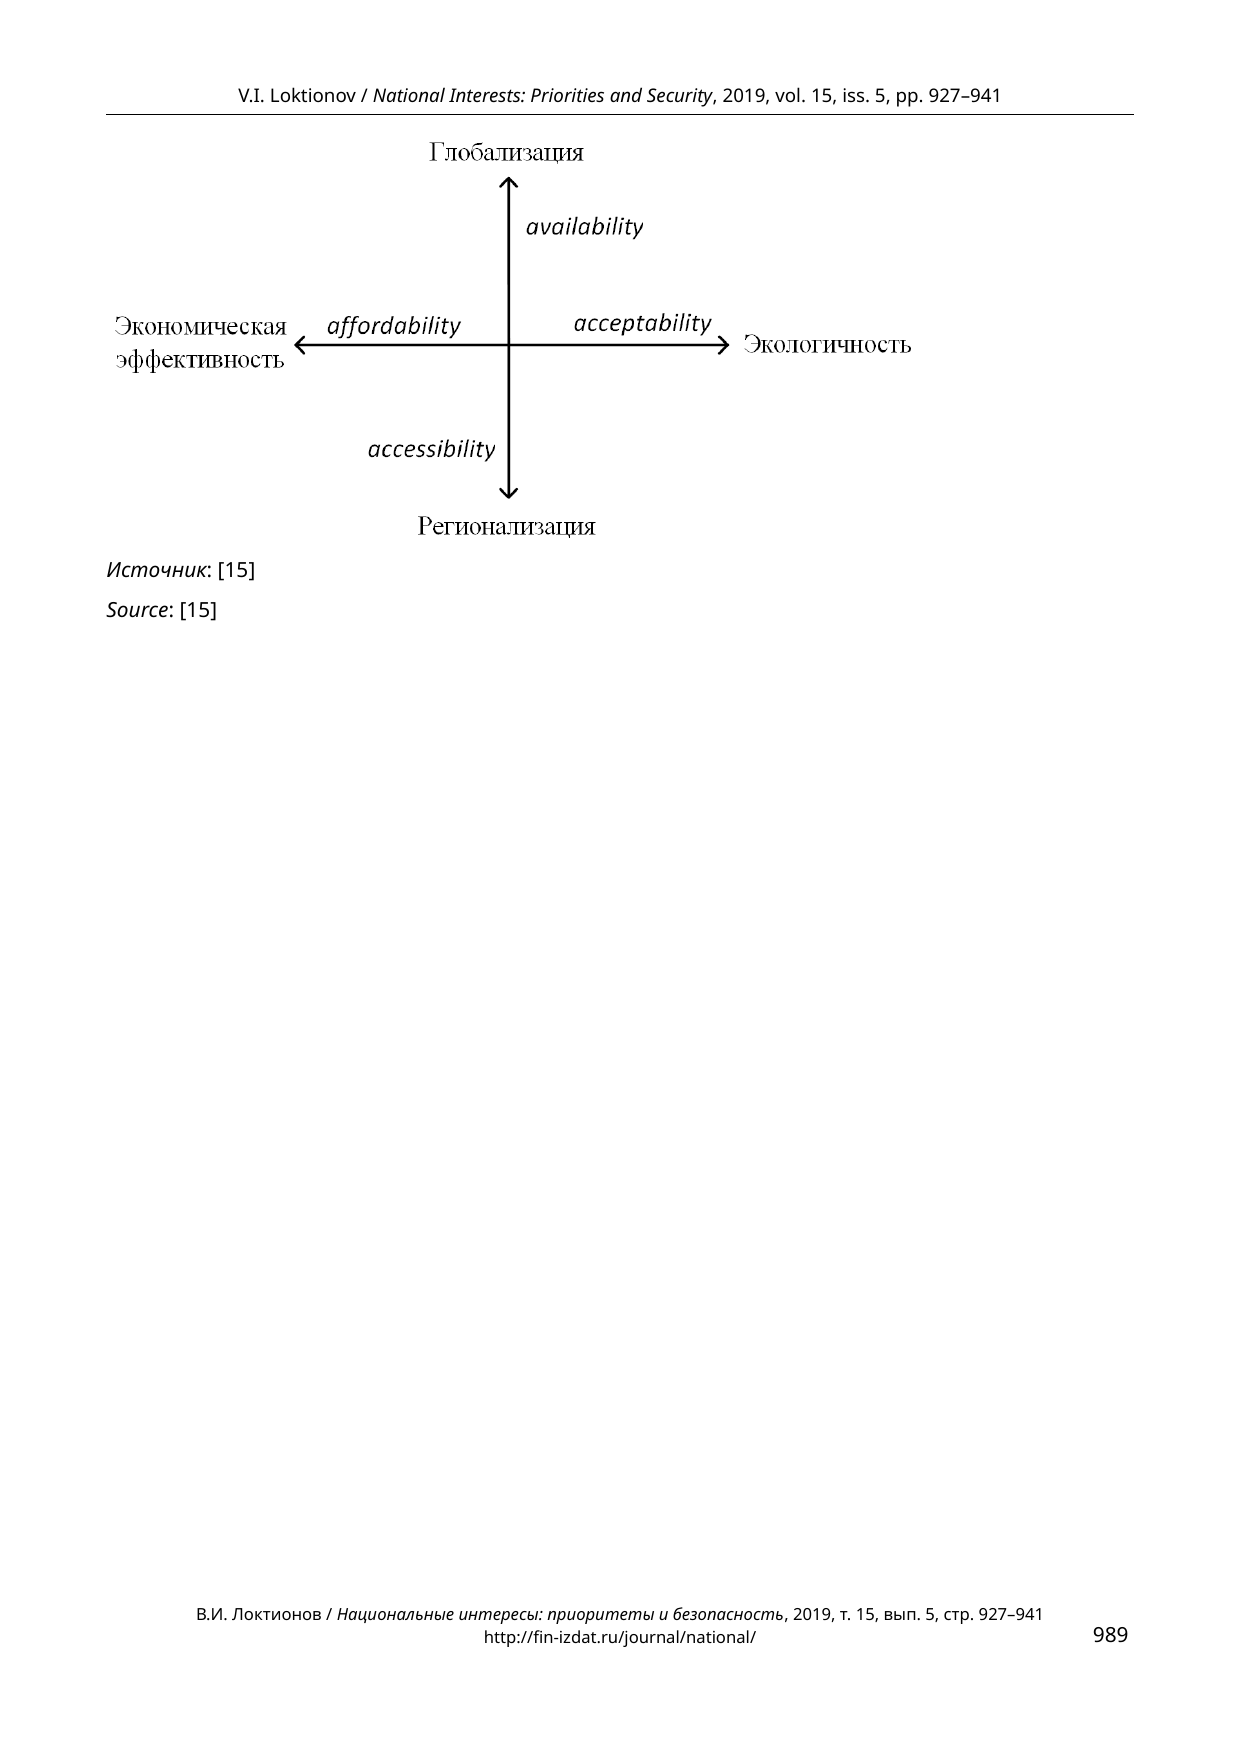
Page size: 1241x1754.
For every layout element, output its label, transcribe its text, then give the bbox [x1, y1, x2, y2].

picture [106, 131, 919, 544]
text Источник: [15] [106, 555, 1134, 583]
text Source: [15] [106, 595, 1134, 624]
